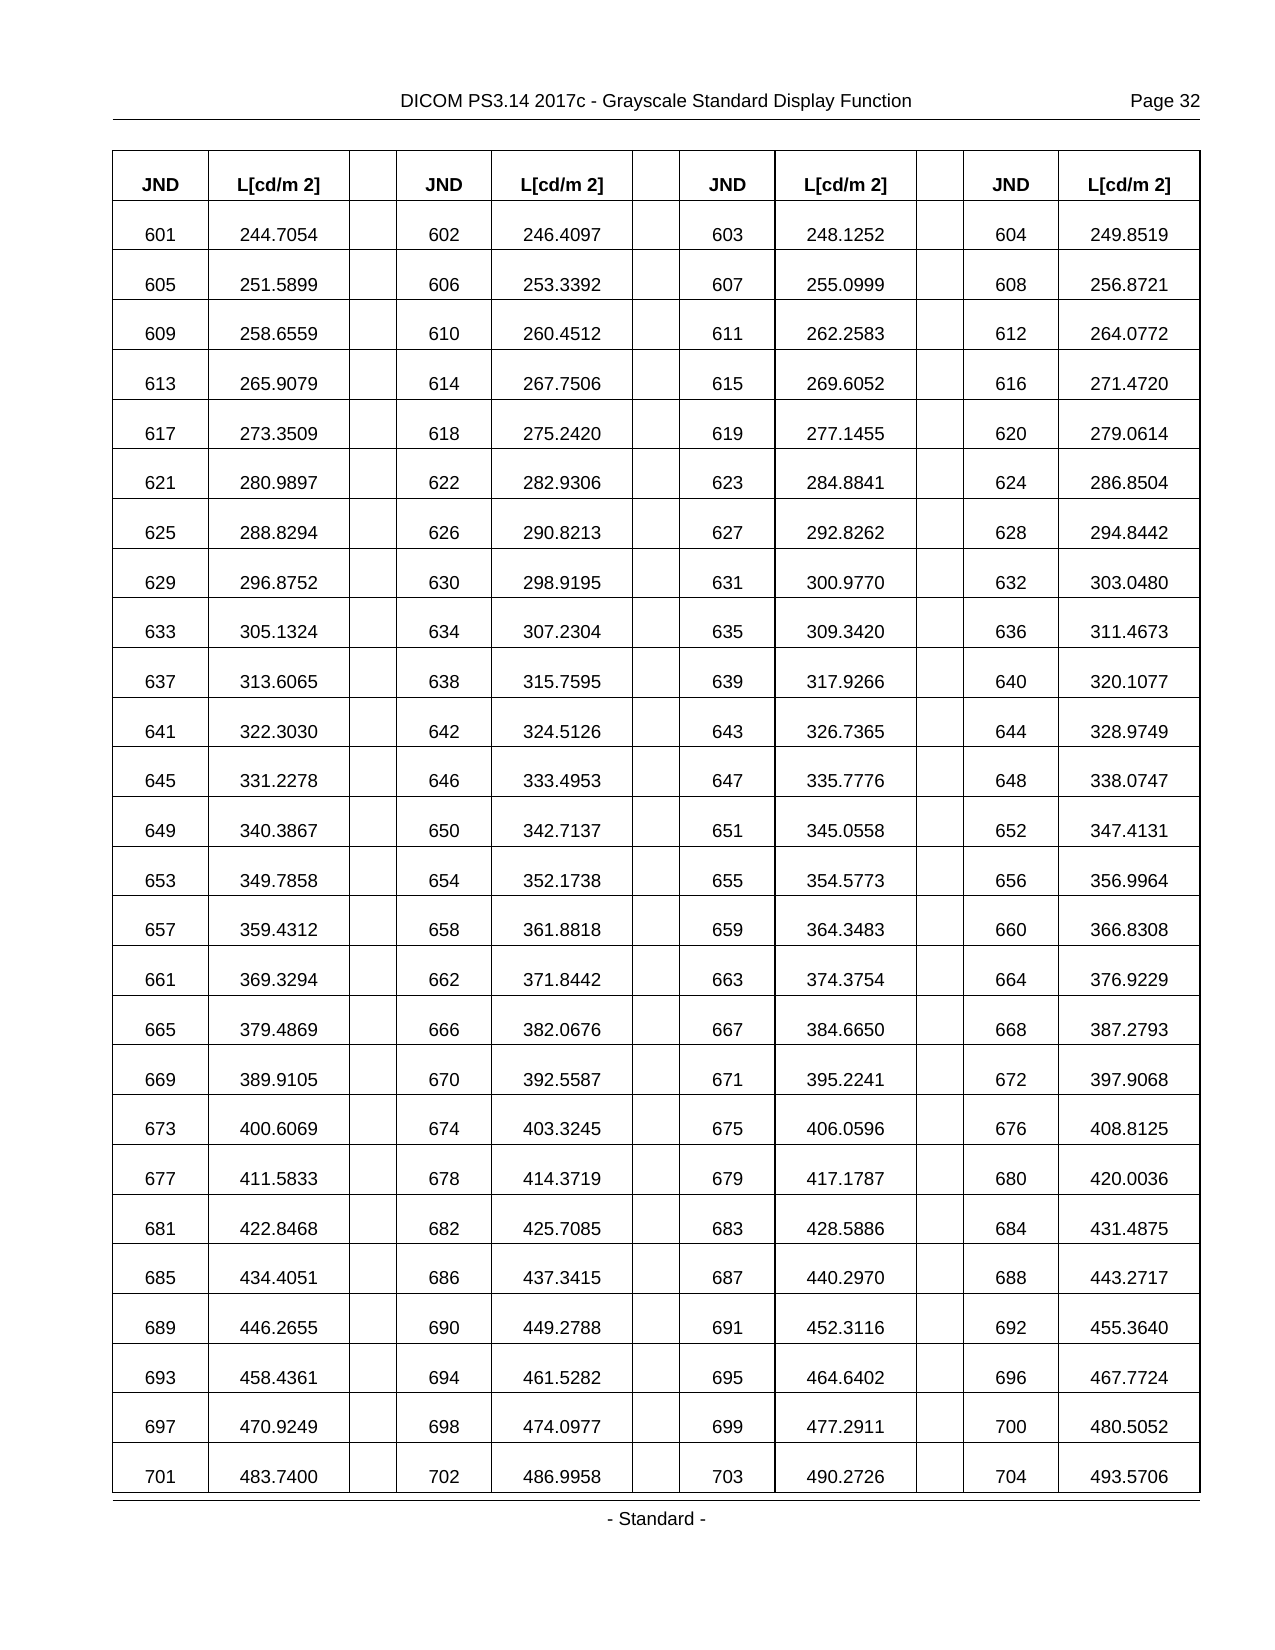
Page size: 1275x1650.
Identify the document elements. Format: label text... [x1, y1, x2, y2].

table_cell 298.9195 [492, 549, 632, 597]
table_cell 248.1252 [776, 201, 916, 249]
table_cell 322.3030 [209, 698, 349, 746]
table_header L[cd/m 2] [1059, 151, 1199, 200]
table_cell [350, 1294, 396, 1342]
table_cell [917, 1195, 963, 1243]
table_cell 290.8213 [492, 499, 632, 547]
table_cell 440.2970 [776, 1244, 916, 1293]
table_cell 687 [680, 1244, 774, 1293]
table_cell 647 [680, 747, 774, 796]
table_cell 620 [964, 400, 1058, 448]
table_cell 678 [397, 1145, 491, 1193]
table_cell 376.9229 [1059, 946, 1199, 995]
table_cell [917, 499, 963, 547]
table_cell 657 [113, 896, 208, 945]
table_cell [917, 1095, 963, 1144]
table_cell [350, 1045, 396, 1094]
table_cell 693 [113, 1344, 208, 1392]
table_cell 646 [397, 747, 491, 796]
table_cell 648 [964, 747, 1058, 796]
table_cell 411.5833 [209, 1145, 349, 1193]
table_cell 406.0596 [776, 1095, 916, 1144]
table_cell 673 [113, 1095, 208, 1144]
table_cell 425.7085 [492, 1195, 632, 1243]
table_cell 683 [680, 1195, 774, 1243]
table_cell [350, 449, 396, 498]
table_cell 320.1077 [1059, 648, 1199, 697]
table_cell 655 [680, 847, 774, 895]
table_cell [917, 1443, 963, 1492]
table_cell 490.2726 [776, 1443, 916, 1492]
table_cell [633, 598, 679, 647]
table_cell 642 [397, 698, 491, 746]
table_cell [917, 1344, 963, 1392]
table_cell 656 [964, 847, 1058, 895]
table_cell 333.4953 [492, 747, 632, 796]
table_cell 455.3640 [1059, 1294, 1199, 1342]
table_cell 702 [397, 1443, 491, 1492]
table_cell 633 [113, 598, 208, 647]
table_cell 689 [113, 1294, 208, 1342]
table_cell 470.9249 [209, 1393, 349, 1442]
table_cell 387.2793 [1059, 996, 1199, 1044]
table_cell 700 [964, 1393, 1058, 1442]
table_header [633, 151, 679, 200]
table_header [917, 151, 963, 200]
table_cell 300.9770 [776, 549, 916, 597]
table_cell 682 [397, 1195, 491, 1243]
table_cell 649 [113, 797, 208, 846]
table_cell 356.9964 [1059, 847, 1199, 895]
table_cell 449.2788 [492, 1294, 632, 1342]
table_cell 340.3867 [209, 797, 349, 846]
table_cell 347.4131 [1059, 797, 1199, 846]
table_cell [633, 1344, 679, 1392]
table_cell [633, 1443, 679, 1492]
table_cell 628 [964, 499, 1058, 547]
table_cell 324.5126 [492, 698, 632, 746]
table_cell 640 [964, 648, 1058, 697]
table_cell 696 [964, 1344, 1058, 1392]
table_cell 601 [113, 201, 208, 249]
table_cell 624 [964, 449, 1058, 498]
table_header JND [680, 151, 774, 200]
table_cell [350, 996, 396, 1044]
table_cell 275.2420 [492, 400, 632, 448]
table_cell 610 [397, 300, 491, 349]
table_cell 609 [113, 300, 208, 349]
table_cell 607 [680, 250, 774, 299]
table_cell 313.6065 [209, 648, 349, 697]
table_cell 659 [680, 896, 774, 945]
table_cell [350, 648, 396, 697]
table_cell [633, 1393, 679, 1442]
table_cell [633, 1045, 679, 1094]
table_cell 637 [113, 648, 208, 697]
table_cell 437.3415 [492, 1244, 632, 1293]
table_cell [350, 549, 396, 597]
table_cell 326.7365 [776, 698, 916, 746]
table_cell [917, 698, 963, 746]
table_cell 315.7595 [492, 648, 632, 697]
table_cell 672 [964, 1045, 1058, 1094]
table_cell [350, 499, 396, 547]
table_cell 392.5587 [492, 1045, 632, 1094]
table_cell 434.4051 [209, 1244, 349, 1293]
table_cell [633, 499, 679, 547]
table_header L[cd/m 2] [776, 151, 916, 200]
table_cell 614 [397, 350, 491, 398]
table_cell [633, 996, 679, 1044]
table_cell 271.4720 [1059, 350, 1199, 398]
table_cell 342.7137 [492, 797, 632, 846]
table_cell 691 [680, 1294, 774, 1342]
table_cell 695 [680, 1344, 774, 1392]
table_cell 480.5052 [1059, 1393, 1199, 1442]
table_cell [633, 747, 679, 796]
table_cell 619 [680, 400, 774, 448]
table_cell 699 [680, 1393, 774, 1442]
table_cell 403.3245 [492, 1095, 632, 1144]
table_cell 249.8519 [1059, 201, 1199, 249]
table_cell 611 [680, 300, 774, 349]
table_cell [350, 797, 396, 846]
table_cell 253.3392 [492, 250, 632, 299]
table_cell 379.4869 [209, 996, 349, 1044]
table_cell [917, 300, 963, 349]
table_cell 400.6069 [209, 1095, 349, 1144]
table_cell [633, 1095, 679, 1144]
table_cell 608 [964, 250, 1058, 299]
table_cell [633, 946, 679, 995]
table_cell 467.7724 [1059, 1344, 1199, 1392]
table_cell 602 [397, 201, 491, 249]
table_cell [917, 896, 963, 945]
table_cell 697 [113, 1393, 208, 1442]
table_cell 397.9068 [1059, 1045, 1199, 1094]
table_cell [917, 350, 963, 398]
table_cell [633, 1294, 679, 1342]
table_cell 701 [113, 1443, 208, 1492]
table_cell 311.4673 [1059, 598, 1199, 647]
table_cell 660 [964, 896, 1058, 945]
table_cell 408.8125 [1059, 1095, 1199, 1144]
table_cell [917, 598, 963, 647]
table_cell [350, 747, 396, 796]
table_cell [917, 797, 963, 846]
table_cell 618 [397, 400, 491, 448]
table_cell 461.5282 [492, 1344, 632, 1392]
table_cell 686 [397, 1244, 491, 1293]
table_header L[cd/m 2] [209, 151, 349, 200]
table_cell [633, 797, 679, 846]
table_cell 420.0036 [1059, 1145, 1199, 1193]
table_cell 627 [680, 499, 774, 547]
table_cell 622 [397, 449, 491, 498]
table_cell 661 [113, 946, 208, 995]
table_cell 352.1738 [492, 847, 632, 895]
table_cell 645 [113, 747, 208, 796]
table_cell 632 [964, 549, 1058, 597]
table_cell 639 [680, 648, 774, 697]
table_cell 374.3754 [776, 946, 916, 995]
table_cell 638 [397, 648, 491, 697]
table_cell 256.8721 [1059, 250, 1199, 299]
table_cell 685 [113, 1244, 208, 1293]
table_cell 615 [680, 350, 774, 398]
table_header JND [397, 151, 491, 200]
table_cell 675 [680, 1095, 774, 1144]
table_cell [350, 1145, 396, 1193]
table_cell 273.3509 [209, 400, 349, 448]
table_cell 414.3719 [492, 1145, 632, 1193]
table_cell 244.7054 [209, 201, 349, 249]
table_cell 670 [397, 1045, 491, 1094]
table_cell 361.8818 [492, 896, 632, 945]
table_cell [633, 698, 679, 746]
table_header [350, 151, 396, 200]
table_cell 629 [113, 549, 208, 597]
table_cell 681 [113, 1195, 208, 1243]
table_cell 417.1787 [776, 1145, 916, 1193]
table_cell 474.0977 [492, 1393, 632, 1442]
table_cell 684 [964, 1195, 1058, 1243]
table_cell 674 [397, 1095, 491, 1144]
table_cell 676 [964, 1095, 1058, 1144]
table_cell 483.7400 [209, 1443, 349, 1492]
table_cell 428.5886 [776, 1195, 916, 1243]
table_cell 284.8841 [776, 449, 916, 498]
table_cell [633, 896, 679, 945]
table_cell 704 [964, 1443, 1058, 1492]
table_cell 464.6402 [776, 1344, 916, 1392]
table_cell [917, 847, 963, 895]
table_cell 345.0558 [776, 797, 916, 846]
table_cell 328.9749 [1059, 698, 1199, 746]
table_cell [917, 1045, 963, 1094]
table_cell [917, 1145, 963, 1193]
table_cell 294.8442 [1059, 499, 1199, 547]
table_cell [350, 201, 396, 249]
table_cell 665 [113, 996, 208, 1044]
table_cell 309.3420 [776, 598, 916, 647]
table_cell 452.3116 [776, 1294, 916, 1342]
table_cell 621 [113, 449, 208, 498]
table_cell 692 [964, 1294, 1058, 1342]
table_cell 422.8468 [209, 1195, 349, 1243]
table_cell 636 [964, 598, 1058, 647]
table_cell [633, 250, 679, 299]
table_cell 651 [680, 797, 774, 846]
table_cell [350, 598, 396, 647]
table_cell 349.7858 [209, 847, 349, 895]
table_cell 690 [397, 1294, 491, 1342]
table_cell 623 [680, 449, 774, 498]
table_cell [917, 250, 963, 299]
table_cell [350, 847, 396, 895]
table_cell 338.0747 [1059, 747, 1199, 796]
table_cell [633, 1145, 679, 1193]
table_cell [633, 648, 679, 697]
table_cell 260.4512 [492, 300, 632, 349]
table_cell 664 [964, 946, 1058, 995]
table_cell 626 [397, 499, 491, 547]
table_cell 317.9266 [776, 648, 916, 697]
table_cell 486.9958 [492, 1443, 632, 1492]
table_cell 671 [680, 1045, 774, 1094]
table_cell [350, 300, 396, 349]
table_cell [917, 1294, 963, 1342]
table_cell 603 [680, 201, 774, 249]
table_cell 668 [964, 996, 1058, 1044]
table_cell [633, 1244, 679, 1293]
table_cell 246.4097 [492, 201, 632, 249]
table_cell 643 [680, 698, 774, 746]
table_cell [917, 549, 963, 597]
table_cell [350, 400, 396, 448]
table_cell [917, 1393, 963, 1442]
table_header JND [964, 151, 1058, 200]
table_cell 305.1324 [209, 598, 349, 647]
table_cell 617 [113, 400, 208, 448]
table_cell 382.0676 [492, 996, 632, 1044]
table_header JND [113, 151, 208, 200]
table_cell 669 [113, 1045, 208, 1094]
table_cell 265.9079 [209, 350, 349, 398]
table_cell 395.2241 [776, 1045, 916, 1094]
table_cell 662 [397, 946, 491, 995]
table_cell 384.6650 [776, 996, 916, 1044]
table_cell [633, 1195, 679, 1243]
table_cell [917, 648, 963, 697]
table_cell [350, 698, 396, 746]
table_cell [917, 946, 963, 995]
table_cell [350, 896, 396, 945]
table_cell [350, 1443, 396, 1492]
table_cell [633, 449, 679, 498]
table_cell 666 [397, 996, 491, 1044]
table_cell [350, 1095, 396, 1144]
table_cell 286.8504 [1059, 449, 1199, 498]
table_cell [917, 201, 963, 249]
table_cell 625 [113, 499, 208, 547]
table_cell 677 [113, 1145, 208, 1193]
table_cell 292.8262 [776, 499, 916, 547]
table_cell [350, 250, 396, 299]
table_cell [633, 847, 679, 895]
table_cell 680 [964, 1145, 1058, 1193]
table_cell 307.2304 [492, 598, 632, 647]
table_cell 616 [964, 350, 1058, 398]
table_cell 652 [964, 797, 1058, 846]
table_cell 364.3483 [776, 896, 916, 945]
table_cell 606 [397, 250, 491, 299]
table_cell 641 [113, 698, 208, 746]
table_cell 477.2911 [776, 1393, 916, 1442]
table_cell 389.9105 [209, 1045, 349, 1094]
table_cell [917, 400, 963, 448]
table_cell [350, 1344, 396, 1392]
table_cell 269.6052 [776, 350, 916, 398]
table_cell [917, 1244, 963, 1293]
table_cell 654 [397, 847, 491, 895]
table_cell 446.2655 [209, 1294, 349, 1342]
table_cell 354.5773 [776, 847, 916, 895]
table_header L[cd/m 2] [492, 151, 632, 200]
table_cell [917, 996, 963, 1044]
table_cell [350, 1195, 396, 1243]
table_cell [633, 350, 679, 398]
table_cell 258.6559 [209, 300, 349, 349]
table_cell 251.5899 [209, 250, 349, 299]
table_cell [917, 747, 963, 796]
table_cell 335.7776 [776, 747, 916, 796]
table_cell 698 [397, 1393, 491, 1442]
table_cell 431.4875 [1059, 1195, 1199, 1243]
table_cell [917, 449, 963, 498]
table_cell 631 [680, 549, 774, 597]
table_cell 644 [964, 698, 1058, 746]
table_cell 262.2583 [776, 300, 916, 349]
table_cell 630 [397, 549, 491, 597]
table_cell 369.3294 [209, 946, 349, 995]
table_cell 282.9306 [492, 449, 632, 498]
table_cell 255.0999 [776, 250, 916, 299]
table_cell 635 [680, 598, 774, 647]
table_cell 493.5706 [1059, 1443, 1199, 1492]
table_cell 359.4312 [209, 896, 349, 945]
table_cell 279.0614 [1059, 400, 1199, 448]
table_cell 264.0772 [1059, 300, 1199, 349]
table_cell [350, 350, 396, 398]
table_cell 371.8442 [492, 946, 632, 995]
table_cell [633, 201, 679, 249]
table_cell 267.7506 [492, 350, 632, 398]
table_cell 443.2717 [1059, 1244, 1199, 1293]
table_cell 277.1455 [776, 400, 916, 448]
table_cell 613 [113, 350, 208, 398]
table_cell 366.8308 [1059, 896, 1199, 945]
table_cell 653 [113, 847, 208, 895]
table_cell 612 [964, 300, 1058, 349]
table_cell 280.9897 [209, 449, 349, 498]
table_cell 303.0480 [1059, 549, 1199, 597]
table_cell 688 [964, 1244, 1058, 1293]
table_cell [633, 300, 679, 349]
table_cell 458.4361 [209, 1344, 349, 1392]
table_cell 663 [680, 946, 774, 995]
table_cell [350, 1244, 396, 1293]
table_cell 634 [397, 598, 491, 647]
table_cell 703 [680, 1443, 774, 1492]
table_cell 296.8752 [209, 549, 349, 597]
table_cell [350, 1393, 396, 1442]
table_cell 679 [680, 1145, 774, 1193]
table_cell 331.2278 [209, 747, 349, 796]
table_cell 605 [113, 250, 208, 299]
table_cell 658 [397, 896, 491, 945]
table_cell [350, 946, 396, 995]
table_cell 604 [964, 201, 1058, 249]
table_cell 667 [680, 996, 774, 1044]
table_cell 694 [397, 1344, 491, 1392]
table_cell [633, 549, 679, 597]
table_cell 288.8294 [209, 499, 349, 547]
table_cell [633, 400, 679, 448]
table_cell 650 [397, 797, 491, 846]
